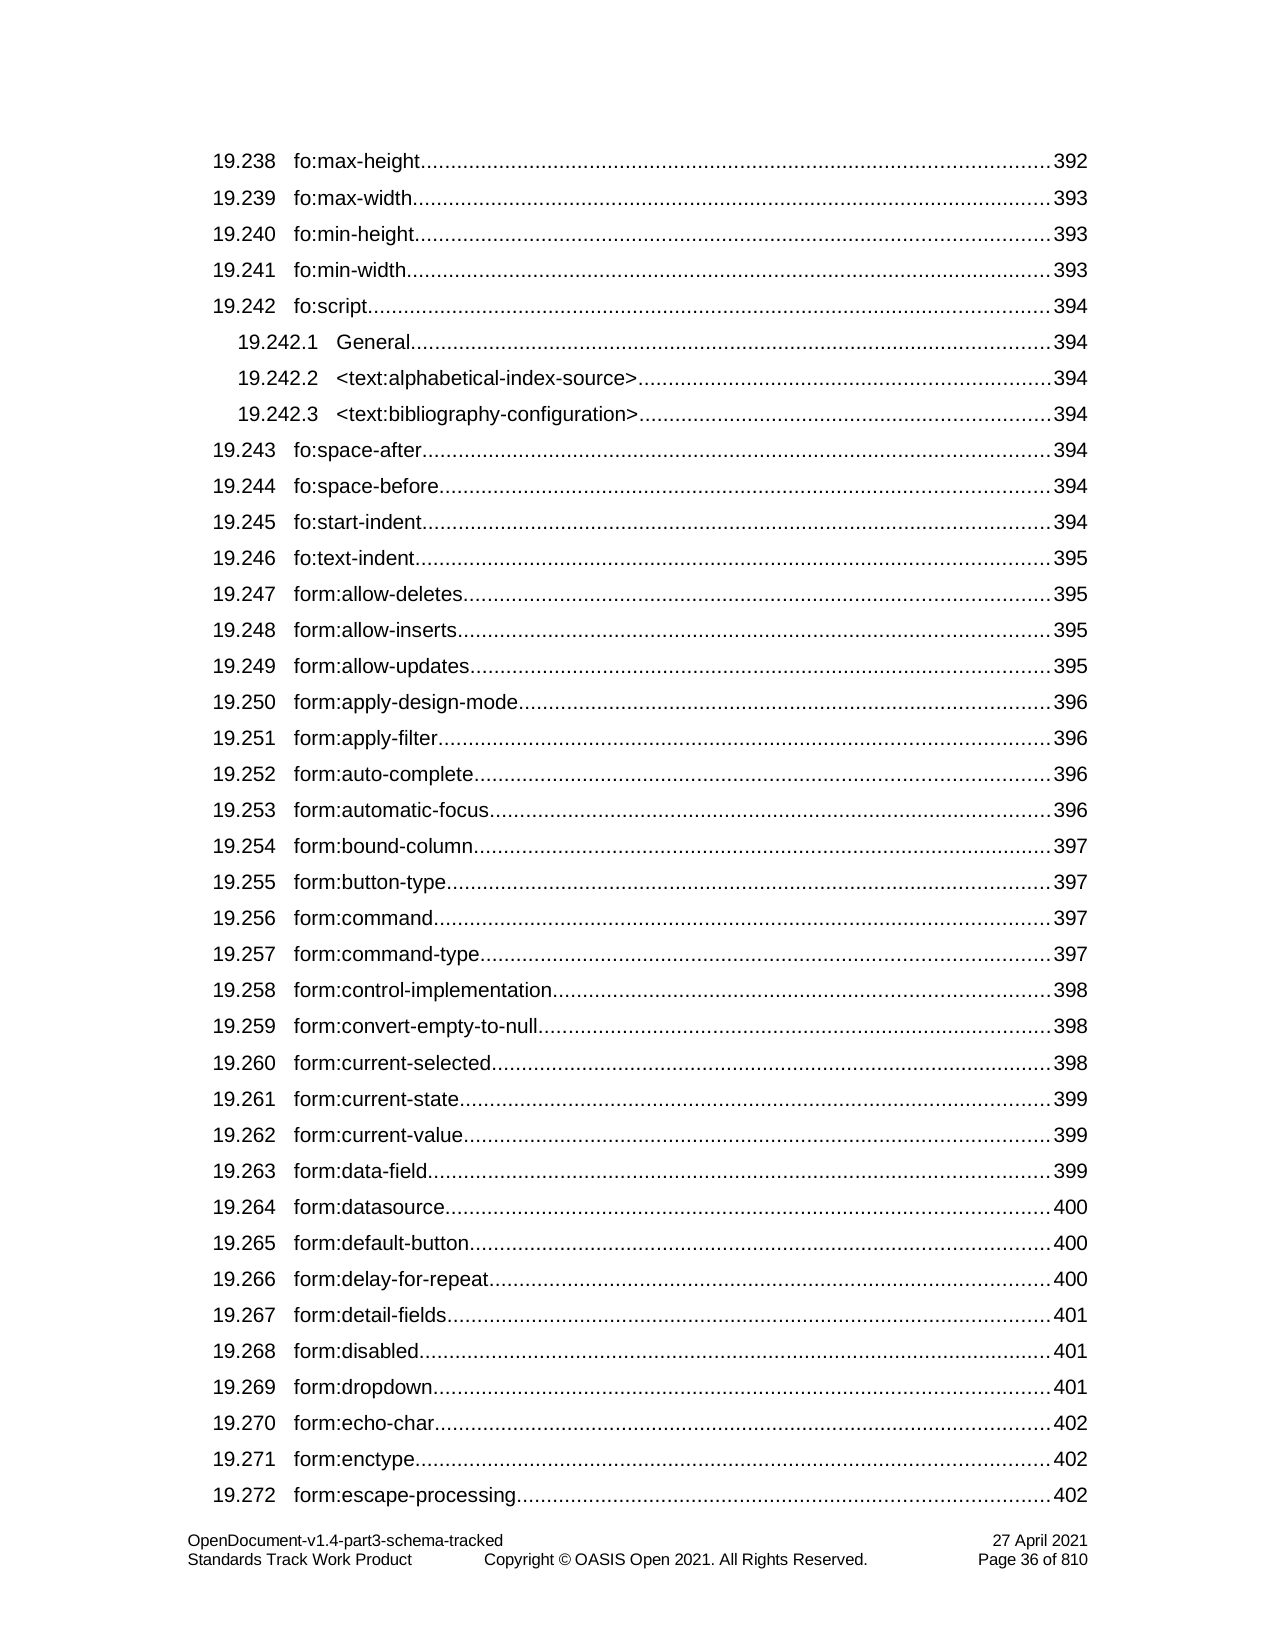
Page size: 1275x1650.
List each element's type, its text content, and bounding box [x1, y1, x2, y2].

text 19.245 fo:start-indent 394 [212, 510, 1088, 534]
text 19.267 form:detail-fields 401 [212, 1303, 1088, 1327]
text 19.260 form:current-selected 398 [212, 1051, 1088, 1074]
text 19.266 form:delay-for-repeat 400 [212, 1267, 1088, 1291]
text 19.257 form:command-type 397 [212, 943, 1088, 966]
text 19.244 fo:space-before 394 [212, 474, 1088, 498]
text 19.253 form:automatic-focus 396 [212, 799, 1088, 822]
text 19.251 form:apply-filter 396 [212, 727, 1088, 750]
text 19.259 form:convert-empty-to-null 398 [212, 1015, 1088, 1038]
text 19.248 form:allow-inserts 395 [212, 618, 1088, 642]
text 19.252 form:auto-complete 396 [212, 763, 1088, 786]
text 19.238 fo:max-height 392 [212, 150, 1088, 173]
text 19.239 fo:max-width 393 [212, 186, 1088, 209]
text 19.256 form:command 397 [212, 907, 1088, 930]
text 19.263 form:data-field 399 [212, 1159, 1088, 1183]
text 19.242 fo:script 394 [212, 294, 1088, 318]
text 19.246 fo:text-indent 395 [212, 546, 1088, 570]
text 19.247 form:allow-deletes 395 [212, 582, 1088, 606]
text 19.243 fo:space-after 394 [212, 438, 1088, 462]
text 19.265 form:default-button 400 [212, 1231, 1088, 1255]
text 19.255 form:button-type 397 [212, 871, 1088, 894]
text 19.264 form:datasource 400 [212, 1195, 1088, 1219]
text 19.240 fo:min-height 393 [212, 222, 1088, 246]
text 19.258 form:control-implementation 398 [212, 979, 1088, 1002]
text 19.269 form:dropdown 401 [212, 1375, 1088, 1399]
text 19.242.3 <text:bibliography-configuration> 394 [237, 402, 1088, 426]
text 19.261 form:current-state 399 [212, 1087, 1088, 1111]
text 19.242.2 <text:alphabetical-index-source> 394 [237, 366, 1088, 390]
text 19.268 form:disabled 401 [212, 1339, 1088, 1363]
text 19.272 form:escape-processing 402 [212, 1483, 1088, 1507]
text 19.250 form:apply-design-mode 396 [212, 691, 1088, 714]
text 19.262 form:current-value 399 [212, 1123, 1088, 1147]
text 19.249 form:allow-updates 395 [212, 654, 1088, 678]
text 19.271 form:enctype 402 [212, 1447, 1088, 1471]
text 19.270 form:echo-char 402 [212, 1411, 1088, 1435]
text 19.241 fo:min-width 393 [212, 258, 1088, 282]
text 19.242.1 General 394 [237, 330, 1088, 354]
text 19.254 form:bound-column 397 [212, 835, 1088, 858]
